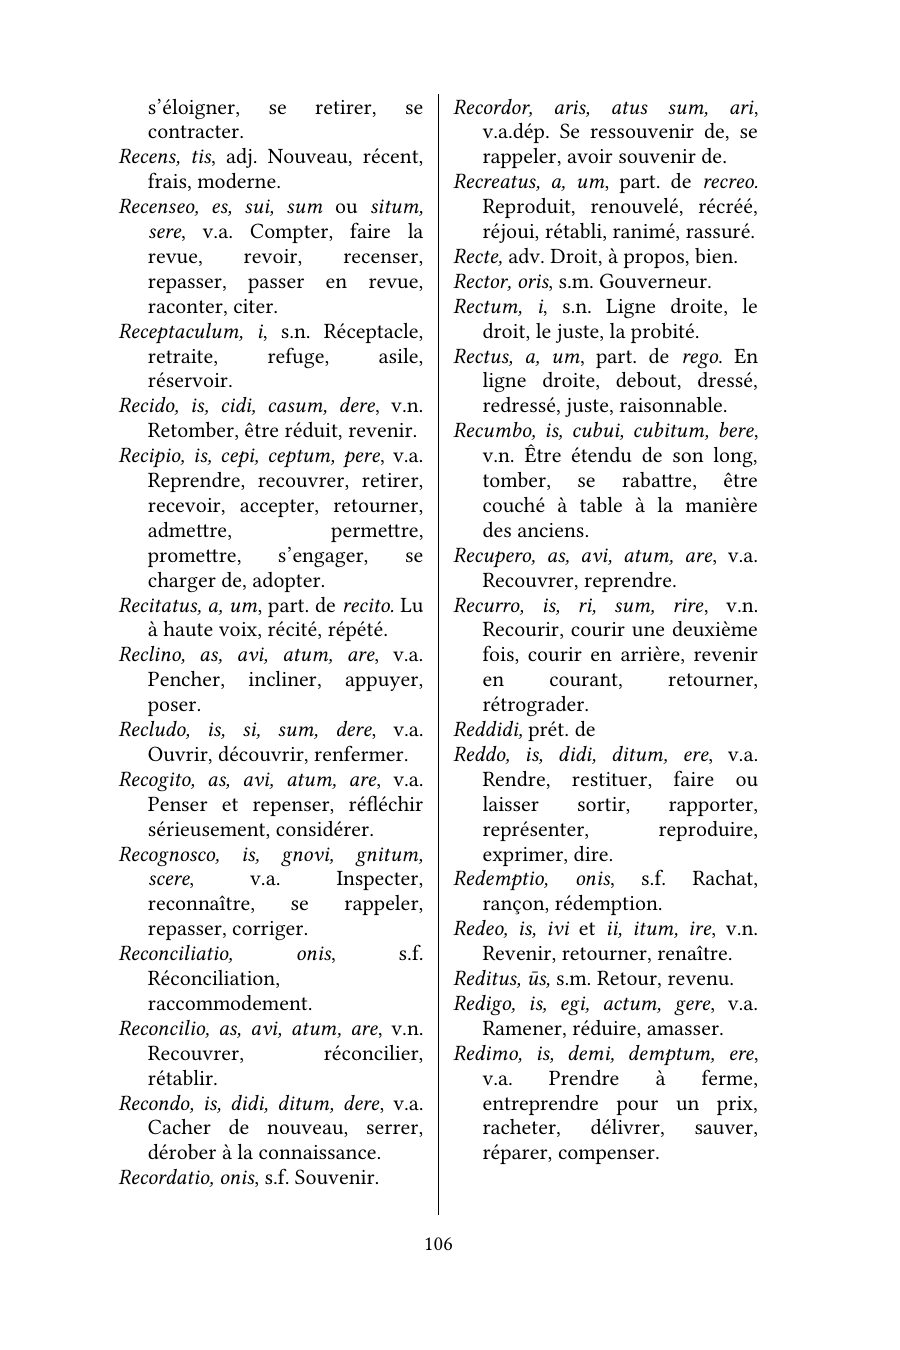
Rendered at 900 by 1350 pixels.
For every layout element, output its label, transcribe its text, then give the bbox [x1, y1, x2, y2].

text Rectus, a, um, part. de rego. En ligne droite, debout, dressé, redressé, juste, raisonnable. [453, 343, 758, 418]
text Recumbo, is, cubui, cubitum, bere, v.n. Être étendu de son long, tomber, se rabattre, être couché à table à la manière des anciens. [453, 418, 758, 543]
text Recte, adv. Droit, à propos, bien. [453, 244, 758, 269]
text Receptaculum, i, s.n. Réceptacle, retraite, refuge, asile, réservoir. [118, 318, 423, 393]
text Recordor, aris, atus sum, ari, v.a.dép. Se ressouvenir de, se rappeler, avoir souvenir de. [453, 94, 758, 169]
text Recens, tis, adj. Nouveau, récent, frais, moderne. [118, 144, 423, 194]
text Recondo, is, didi, ditum, dere, v.a. Cacher de nouveau, serrer, dérober à la connaissance. [118, 1090, 423, 1165]
text Reddo, is, didi, ditum, ere, v.a. Rendre, restituer, faire ou laisser sortir, rapporter, représenter, reproduire, exprimer, dire. [453, 742, 758, 866]
text Redeo, is, ivi et ii, itum, ire, v.n. Revenir, retourner, renaître. [453, 916, 758, 966]
text Recordatio, onis, s.f. Souvenir. [118, 1165, 423, 1190]
text Recenseo, es, sui, sum ou situm, sere, v.a. Compter, faire la revue, revoir, recenser, repasser, passer en revue, raconter, citer. [118, 194, 423, 318]
text Rector, oris, s.m. Gouverneur. [453, 269, 758, 294]
text Recupero, as, avi, atum, are, v.a. Recouvrer, reprendre. [453, 543, 758, 592]
text Redemptio, onis, s.f. Rachat, rançon, rédemption. [453, 866, 758, 916]
text Recido, is, cidi, casum, dere, v.n. Retomber, être réduit, revenir. [118, 393, 423, 443]
text Recipio, is, cepi, ceptum, pere, v.a. Reprendre, recouvrer, retirer, recevoir, accepter, retourner, admettre, permettre, promettre, s’engager, se charger de, adopter. [118, 443, 423, 592]
text Recognosco, is, gnovi, gnitum, scere, v.a. Inspecter, reconnaître, se rappeler, repasser, corriger. [118, 841, 423, 941]
text Recitatus, a, um, part. de recito. Lu à haute voix, récité, répété. [118, 592, 423, 642]
text Reditus, ūs, s.m. Retour, revenu. [453, 966, 758, 991]
text Redigo, is, egi, actum, gere, v.a. Ramener, réduire, amasser. [453, 991, 758, 1041]
text Rectum, i, s.n. Ligne droite, le droit, le juste, la probité. [453, 294, 758, 343]
text s’éloigner, se retirer, se contracter. [118, 94, 423, 144]
text Reddidi, prét. de [453, 717, 758, 742]
text Recurro, is, ri, sum, rire, v.n. Recourir, courir une deuxième fois, courir en arrière, revenir en courant, retourner, rétrograder. [453, 592, 758, 717]
text Reclino, as, avi, atum, are, v.a. Pencher, incliner, appuyer, poser. [118, 642, 423, 717]
text Reconcilio, as, avi, atum, are, v.n. Recouvrer, réconcilier, rétablir. [118, 1016, 423, 1090]
text Recogito, as, avi, atum, are, v.a. Penser et repenser, réfléchir sérieusement, considérer. [118, 767, 423, 841]
text Redimo, is, demi, demptum, ere, v.a. Prendre à ferme, entreprendre pour un prix, racheter, délivrer, sauver, réparer, compenser. [453, 1041, 758, 1165]
text Reconciliatio, onis, s.f. Réconciliation, raccommodement. [118, 941, 423, 1016]
text Recludo, is, si, sum, dere, v.a. Ouvrir, découvrir, renfermer. [118, 717, 423, 767]
text Recreatus, a, um, part. de recreo. Reproduit, renouvelé, récréé, réjoui, rétabli, ranimé, rassuré. [453, 169, 758, 244]
